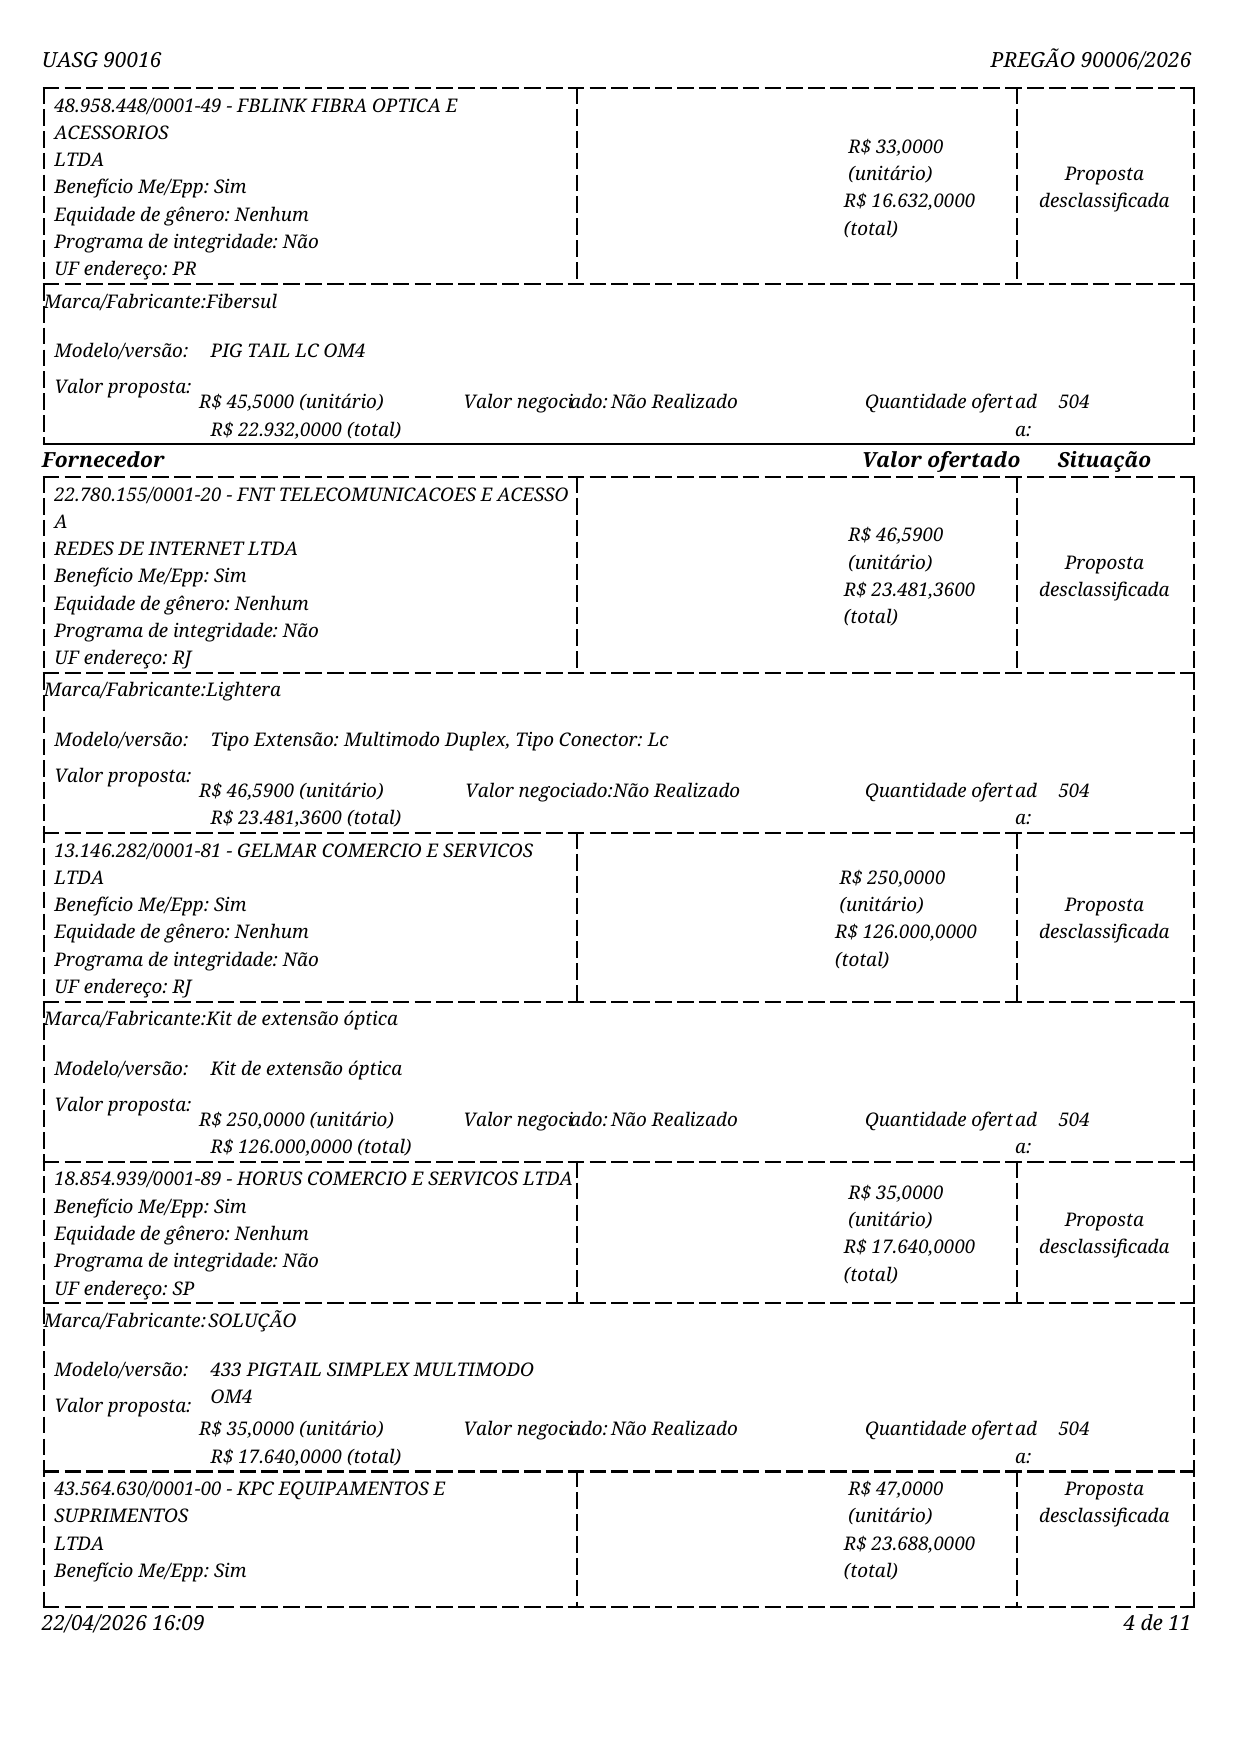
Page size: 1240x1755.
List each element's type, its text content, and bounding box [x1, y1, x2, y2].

table_cell [835, 1052, 1017, 1101]
table_cell 43.564.630/0001-00 - KPC EQUIPAMENTOS E SUPRIMENTOS LTDA Benefício Me/Epp: Sim [44, 1470, 577, 1606]
table_cell ada: [1017, 1101, 1048, 1161]
table_cell 504 [1048, 1411, 1194, 1470]
table_cell [577, 283, 839, 334]
table_cell Modelo/versão: Valor proposta: [44, 723, 199, 832]
table_cell Modelo/versão: Valor proposta: [44, 1354, 199, 1470]
table_cell 18.854.939/0001-89 - HORUS COMERCIO E SERVICOS LTDA Benefício Me/Epp: Sim Equidade de gênero: Nenhum Programa de integridade: Não UF endereço: SP [44, 1161, 577, 1302]
table_cell Marca/Fabricante: Fibersul [44, 283, 577, 334]
table_cell [577, 1052, 835, 1101]
table_cell [577, 1470, 835, 1606]
table_cell R$ 47,0000 (unitário) R$ 23.688,0000 (total) [835, 1470, 1017, 1606]
table_cell [1017, 1001, 1194, 1052]
table_header [577, 476, 835, 672]
table_cell Quantidade ofert [839, 384, 1017, 443]
table_cell R$ 35,0000 (unitário) Valor negoci R$ 17.640,0000 (total) [199, 1411, 577, 1470]
table_header Proposta desclassificada [1017, 476, 1194, 672]
table_cell 504 [1048, 1101, 1194, 1161]
table_header 22.780.155/0001-20 - FNT TELECOMUNICACOES E ACESSO A REDES DE INTERNET LTDA Benefício Me/Epp: Sim Equidade de gênero: Nenhum Programa de integridade: Não UF endereço: RJ [44, 476, 577, 672]
table_cell [577, 87, 839, 283]
table_cell Marca/Fabricante: Lightera [44, 672, 835, 723]
table_cell [1017, 1052, 1194, 1101]
table_cell Quantidade ofert [835, 773, 1017, 832]
table_cell R$ 33,0000 (unitário) R$ 16.632,0000 (total) [839, 87, 1017, 283]
table_cell [835, 723, 1017, 772]
table_cell [1017, 672, 1194, 723]
table_cell 48.958.448/0001-49 - FBLINK FIBRA OPTICA E ACESSORIOS LTDA Benefício Me/Epp: Sim Equidade de gênero: Nenhum Programa de integridade: Não UF endereço: PR [44, 87, 577, 283]
table_cell [577, 1001, 835, 1052]
table_cell ada: [1017, 1411, 1048, 1470]
table_cell [835, 1354, 1017, 1411]
table_cell ado: Não Realizado [577, 384, 839, 443]
table_cell R$ 35,0000 (unitário) R$ 17.640,0000 (total) [835, 1161, 1017, 1302]
table_cell Proposta desclassificada [1017, 1161, 1194, 1302]
table_cell 504 [1048, 384, 1194, 443]
table_cell R$ 250,0000 (unitário) Valor negoci R$ 126.000,0000 (total) [199, 1101, 577, 1161]
table_cell R$ 46,5900 (unitário) Valor negociado: Não Realizado R$ 23.481,3600 (total) [199, 773, 835, 832]
table_cell ada: [1017, 384, 1048, 443]
table_cell Tipo Extensão: Multimodo Duplex, Tipo Conector: Lc [199, 723, 835, 772]
table_cell ado: Não Realizado [577, 1101, 835, 1161]
table_cell [835, 1001, 1017, 1052]
table_cell Quantidade ofert [835, 1411, 1017, 1470]
table_header R$ 46,5900 (unitário) R$ 23.481,3600 (total) [835, 476, 1017, 672]
table_cell [1017, 1354, 1194, 1411]
table_cell Proposta desclassificada [1017, 832, 1194, 1001]
table_cell [577, 1354, 835, 1411]
table_cell ada: [1017, 773, 1048, 832]
table_cell [577, 832, 835, 1001]
table_cell [839, 334, 1017, 384]
table_cell [577, 334, 839, 384]
table_cell Marca/Fabricante: Kit de extensão óptica [44, 1001, 577, 1052]
table_cell [835, 1302, 1017, 1353]
table_cell 13.146.282/0001-81 - GELMAR COMERCIO E SERVICOS LTDA Benefício Me/Epp: Sim Equidade de gênero: Nenhum Programa de integridade: Não UF endereço: RJ [44, 832, 577, 1001]
table_cell Proposta desclassificada [1017, 87, 1194, 283]
table_cell R$ 250,0000 (unitário) R$ 126.000,0000 (total) [835, 832, 1017, 1001]
table_cell R$ 45,5000 (unitário) Valor negoci R$ 22.932,0000 (total) [199, 384, 577, 443]
table_cell [1017, 283, 1194, 334]
table_cell Quantidade ofert [835, 1101, 1017, 1161]
table_cell PIG TAIL LC OM4 [199, 334, 577, 384]
table_cell [835, 672, 1017, 723]
table_cell [577, 1161, 835, 1302]
table_cell Proposta desclassificada [1017, 1470, 1194, 1606]
table_cell [1017, 723, 1194, 772]
table_cell [839, 283, 1017, 334]
table_cell 504 [1048, 773, 1194, 832]
table_cell Marca/Fabricante: SOLUÇÃO [44, 1302, 577, 1353]
table_cell [1017, 1302, 1194, 1353]
table_cell Modelo/versão: Valor proposta: [44, 334, 199, 443]
text Fornecedor Valor ofertado Situação [42, 445, 1194, 474]
table_cell [1017, 334, 1194, 384]
table_cell ado: Não Realizado [577, 1411, 835, 1470]
table_cell Kit de extensão óptica [199, 1052, 577, 1101]
table_cell [577, 1302, 835, 1353]
table_cell Modelo/versão: Valor proposta: [44, 1052, 199, 1161]
table_cell 433 PIGTAIL SIMPLEX MULTIMODO OM4 [199, 1354, 577, 1411]
